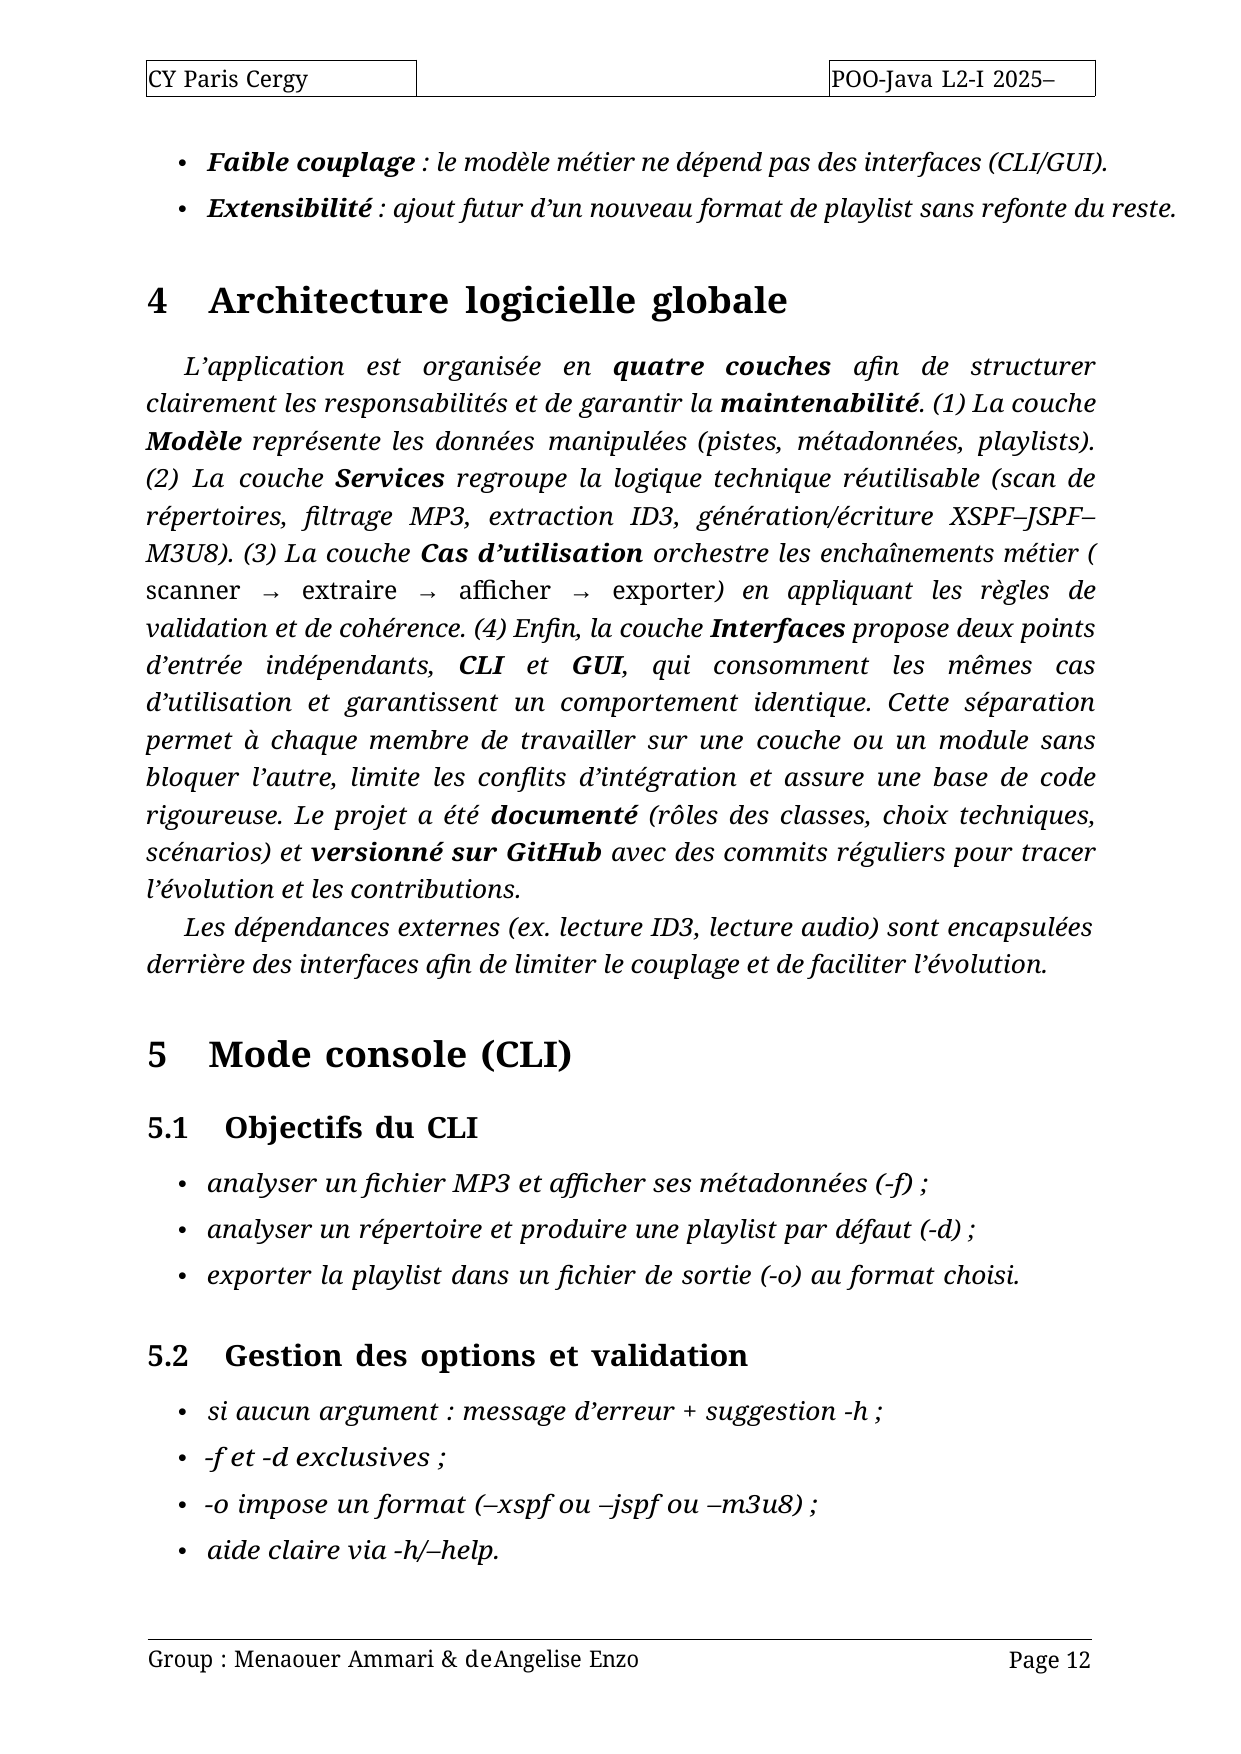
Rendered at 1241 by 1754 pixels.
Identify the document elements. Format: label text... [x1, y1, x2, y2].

list analyser un fichier MP3 et afficher ses métadonnées (-f) ; [178, 1165, 1180, 1199]
subtitle Mode console (CLI) [147, 1029, 1180, 1077]
list analyser un répertoire et produire une playlist par défaut (-d) ; [178, 1212, 1180, 1246]
list si aucun argument : message d’erreur + suggestion -h ; [178, 1394, 1180, 1428]
text Les dépendances externes (ex. lecture ID3, lecture audio) sont encapsulées derrière des interfaces afin de limiter le couplage et de faciliter l’évolution. [146, 909, 1093, 981]
list exporter la playlist dans un fichier de sortie (-o) au format choisi. [178, 1258, 1180, 1292]
list Extensibilité : ajout futur d’un nouveau format de playlist sans refonte du reste. [178, 191, 1180, 225]
list -f et -d exclusives ; [178, 1440, 1180, 1474]
subtitle Gestion des options et validation [147, 1336, 1180, 1375]
list Faible couplage : le modèle métier ne dépend pas des interfaces (CLI/GUI). [178, 145, 1180, 179]
subtitle Architecture logicielle globale [147, 275, 1180, 323]
list -o impose un format (–xspf ou –jspf ou –m3u8) ; [178, 1486, 1180, 1520]
subtitle Objectifs du CLI [147, 1107, 1180, 1147]
list aide claire via -h/–help. [178, 1532, 1180, 1567]
text L’application est organisée en quatre couches afin de structurer clairement les responsabilités et de garantir la maintenabilité. (1) La couche Modèle représente les données manipulées (pistes, métadonnées, playlists). (2) La couche Services regroupe la logique technique réutilisable (scan de répertoires, filtrage MP3, extraction ID3, génération/écriture XSPF–JSPF–M3U8). (3) La couche Cas d’utilisation orchestre les enchaînements métier ( scanner → extraire → afficher → exporter) en appliquant les règles de validation et de cohérence. (4) Enfin, la couche Interfaces propose deux points d’entrée indépendants, CLI et GUI, qui consomment les mêmes cas d’utilisation et garantissent un comportement identique. Cette séparation permet à chaque membre de travailler sur une couche ou un module sans bloquer l’autre, limite les conflits d’intégration et assure une base de code rigoureuse. Le projet a été documenté (rôles des classes, choix techniques, scénarios) et versionné sur GitHub avec des commits réguliers pour tracer l’évolution et les contributions. [146, 348, 1096, 906]
